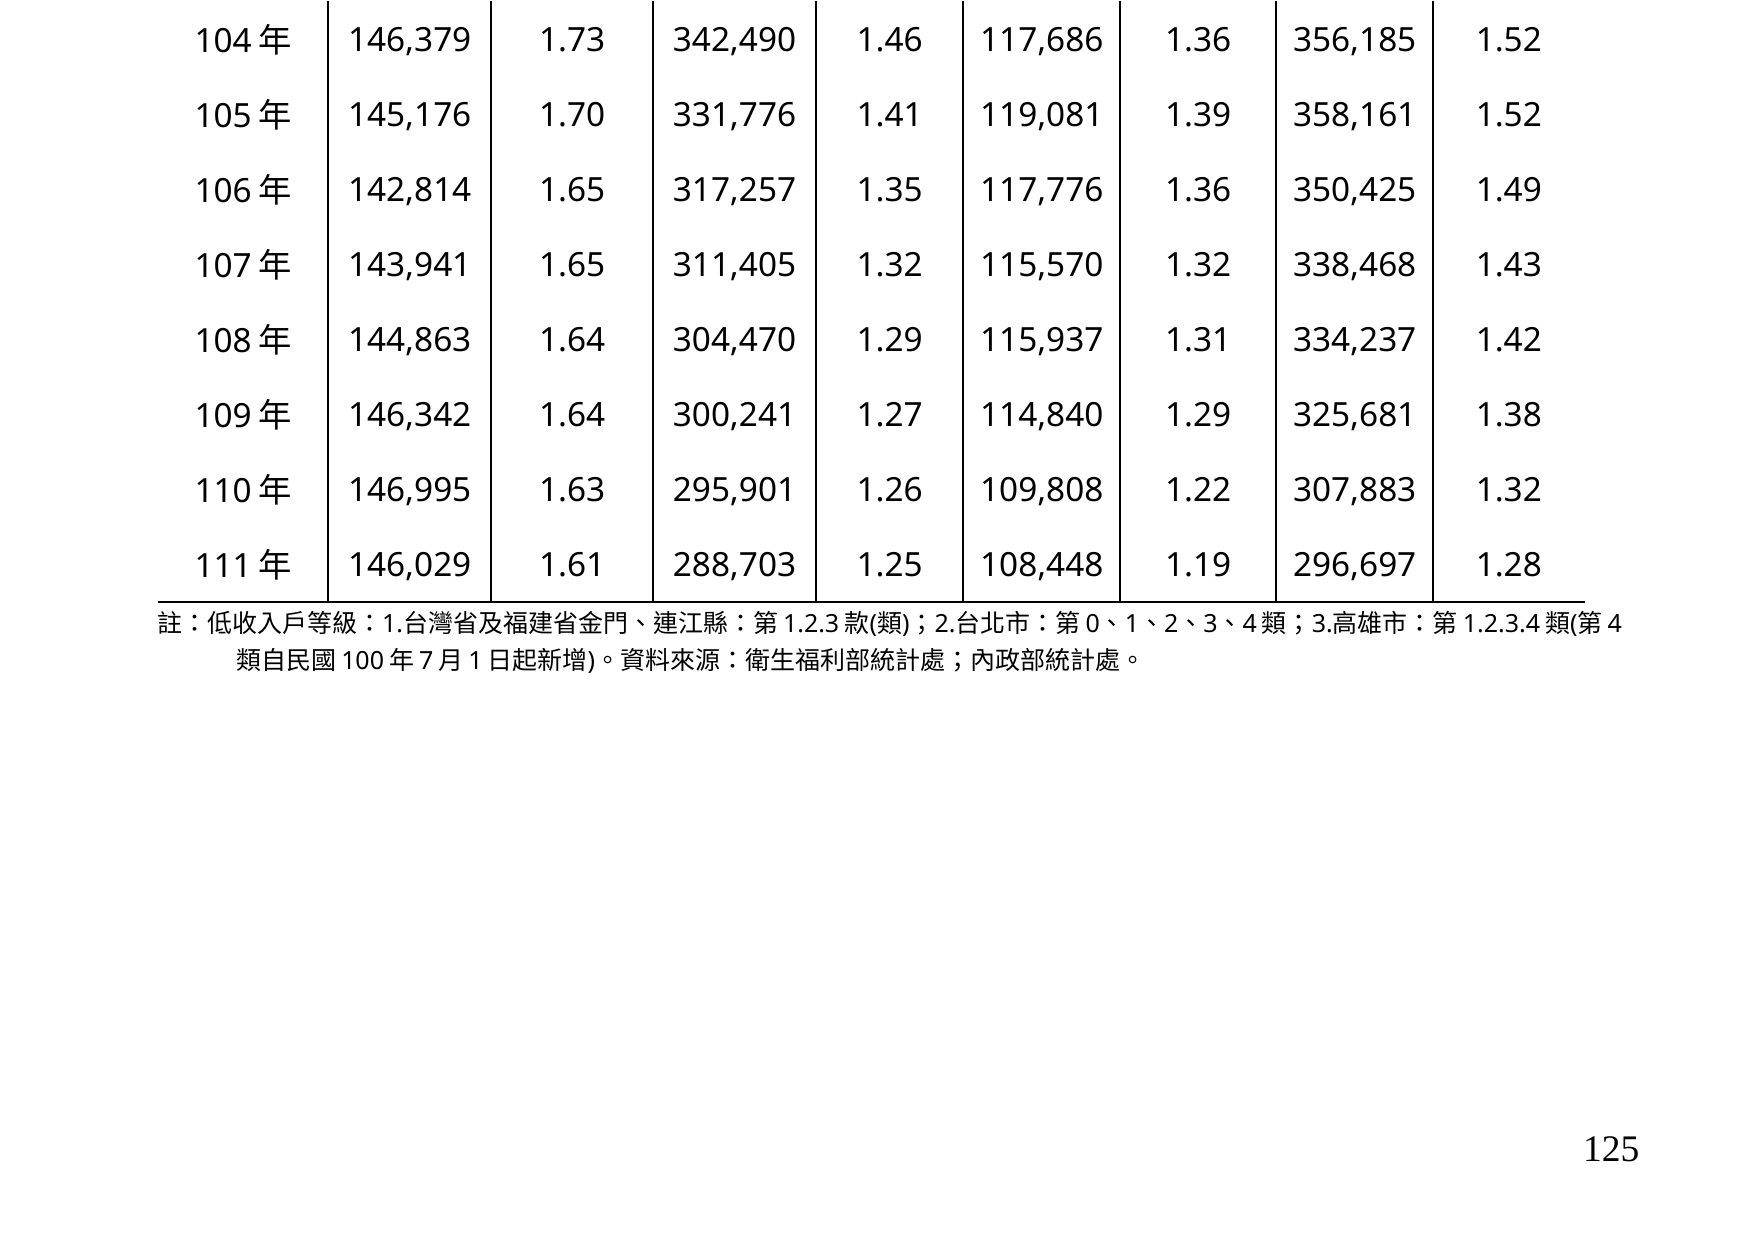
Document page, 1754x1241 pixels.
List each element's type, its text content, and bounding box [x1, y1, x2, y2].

table_cell 1.32 [1434, 451, 1585, 526]
table_cell 1.29 [817, 301, 962, 376]
table_cell 107年 [158, 226, 327, 301]
table_cell 1.27 [817, 376, 962, 451]
table_cell 115,937 [964, 301, 1119, 376]
table_cell 331,776 [654, 76, 815, 151]
table_cell 300,241 [654, 376, 815, 451]
table_cell 111年 [158, 526, 327, 601]
table_cell 109年 [158, 376, 327, 451]
table_cell 146,029 [329, 526, 490, 601]
table_cell 143,941 [329, 226, 490, 301]
table_cell 144,863 [329, 301, 490, 376]
table_cell 1.70 [492, 76, 652, 151]
table_cell 311,405 [654, 226, 815, 301]
table_cell 1.35 [817, 151, 962, 226]
table_cell 142,814 [329, 151, 490, 226]
table_cell 1.29 [1121, 376, 1275, 451]
table_cell 1.65 [492, 151, 652, 226]
table_cell 307,883 [1277, 451, 1432, 526]
table_cell 1.61 [492, 526, 652, 601]
table_cell 146,379 [329, 1, 490, 76]
table_cell 115,570 [964, 226, 1119, 301]
table_cell 1.52 [1434, 1, 1585, 76]
table_cell 1.43 [1434, 226, 1585, 301]
table_cell 1.28 [1434, 526, 1585, 601]
table_cell 1.32 [1121, 226, 1275, 301]
table_cell 146,342 [329, 376, 490, 451]
table_cell 1.63 [492, 451, 652, 526]
table_cell 1.52 [1434, 76, 1585, 151]
table_cell 342,490 [654, 1, 815, 76]
table_cell 288,703 [654, 526, 815, 601]
table_cell 1.38 [1434, 376, 1585, 451]
table_cell 1.65 [492, 226, 652, 301]
table_cell 1.41 [817, 76, 962, 151]
table_cell 114,840 [964, 376, 1119, 451]
table_cell 1.46 [817, 1, 962, 76]
table_cell 1.32 [817, 226, 962, 301]
table_cell 1.73 [492, 1, 652, 76]
table_cell 1.64 [492, 376, 652, 451]
table_cell 108,448 [964, 526, 1119, 601]
table_cell 1.42 [1434, 301, 1585, 376]
table_cell 109,808 [964, 451, 1119, 526]
table_cell 1.64 [492, 301, 652, 376]
table_cell 119,081 [964, 76, 1119, 151]
table_cell 358,161 [1277, 76, 1432, 151]
table_cell 145,176 [329, 76, 490, 151]
table_cell 295,901 [654, 451, 815, 526]
table_cell 1.25 [817, 526, 962, 601]
table_cell 334,237 [1277, 301, 1432, 376]
table_cell 317,257 [654, 151, 815, 226]
table_cell 117,686 [964, 1, 1119, 76]
table_cell 110年 [158, 451, 327, 526]
table_cell 1.49 [1434, 151, 1585, 226]
text 註：低收入戶等級：1.台灣省及福建省金門、連江縣：第1.2.3款(類)；2.台北市：第0、1、2、3、4類；3.高雄市：第1.2.3.4類(第4 類自民國100年7月1日起新增)。資料來源：衛生福利部統計處；內政部統計處。 [118, 603, 1639, 678]
table_cell 1.39 [1121, 76, 1275, 151]
table_cell 338,468 [1277, 226, 1432, 301]
table_cell 105年 [158, 76, 327, 151]
table_cell 1.26 [817, 451, 962, 526]
table_cell 106年 [158, 151, 327, 226]
table_cell 304,470 [654, 301, 815, 376]
table_cell 117,776 [964, 151, 1119, 226]
table_cell 325,681 [1277, 376, 1432, 451]
table_cell 1.22 [1121, 451, 1275, 526]
table_cell 108年 [158, 301, 327, 376]
table_cell 1.36 [1121, 151, 1275, 226]
table_cell 146,995 [329, 451, 490, 526]
table_cell 1.36 [1121, 1, 1275, 76]
table_cell 1.31 [1121, 301, 1275, 376]
table_cell 356,185 [1277, 1, 1432, 76]
table_cell 350,425 [1277, 151, 1432, 226]
table_cell 104年 [158, 1, 327, 76]
table_cell 1.19 [1121, 526, 1275, 601]
table_cell 296,697 [1277, 526, 1432, 601]
